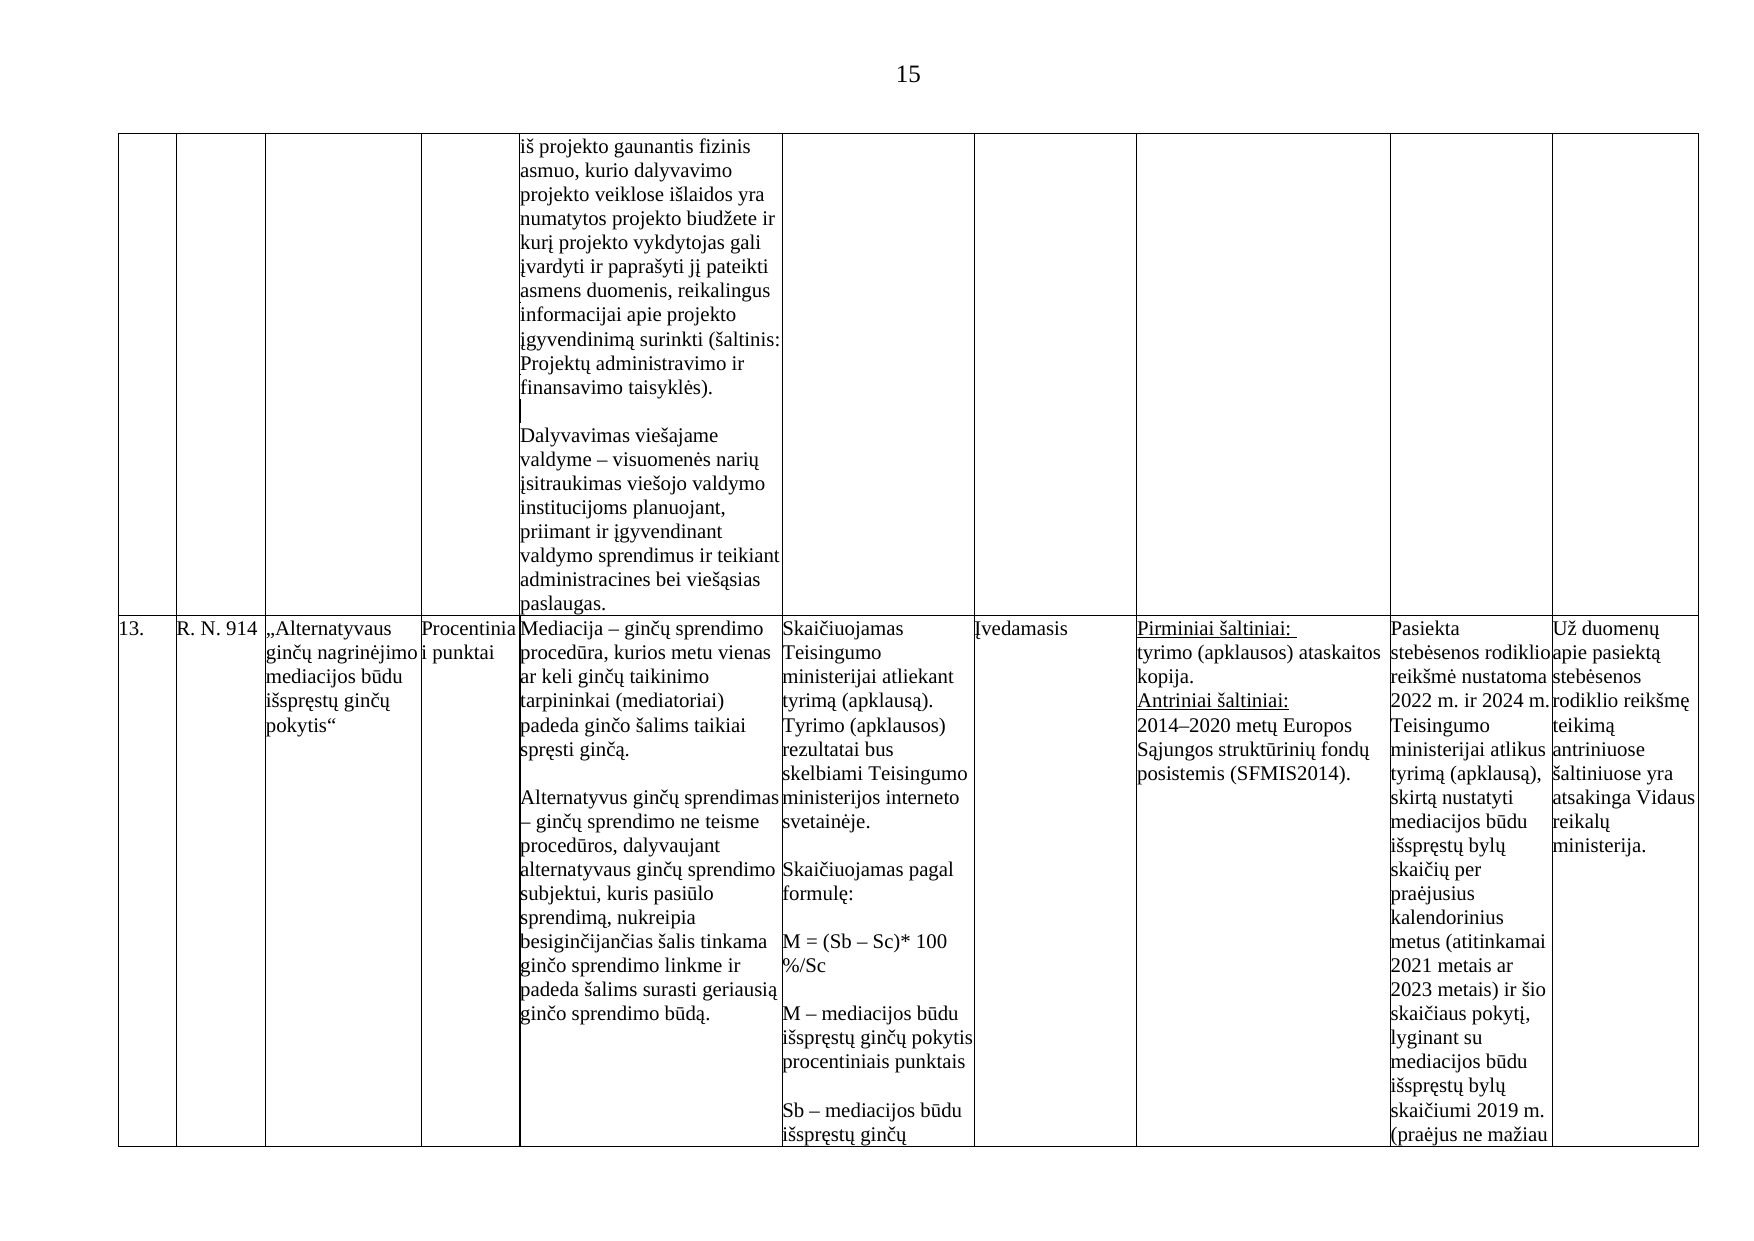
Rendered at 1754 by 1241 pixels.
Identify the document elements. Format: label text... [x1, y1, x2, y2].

table_cell [422, 134, 519, 615]
table_cell [1553, 134, 1698, 615]
table_cell Pirminiai šaltiniai: tyrimo (apklausos) ataskaitos kopija. Antriniai šaltiniai: 2014–2020 metų Europos Sąjungos struktūrinių fondų posistemis (SFMIS2014). [1137, 616, 1390, 1146]
table_cell [177, 134, 265, 615]
table_cell Už duomenų apie pasiektą stebėsenos rodiklio reikšmę teikimą antriniuose šaltiniuose yra atsakinga Vidaus reikalų ministerija. [1553, 616, 1698, 1146]
table_cell [1391, 134, 1552, 615]
table_cell [266, 134, 421, 615]
table_cell [1137, 134, 1390, 615]
table_cell Įvedamasis [975, 616, 1136, 1146]
table_cell Mediacija – ginčų sprendimo procedūra, kurios metu vienas ar keli ginčų taikinimo tarpininkai (mediatoriai) padeda ginčo šalims taikiai spręsti ginčą. Alternatyvus ginčų sprendimas – ginčų sprendimo ne teisme procedūros, dalyvaujant alternatyvaus ginčų sprendimo subjektui, kuris pasiūlo sprendimą, nukreipia besiginčijančias šalis tinkama ginčo sprendimo linkme ir padeda šalims surasti geriausią ginčo sprendimo būdą. [521, 616, 782, 1146]
table_cell [119, 134, 176, 615]
table_cell [783, 134, 974, 615]
table_cell [975, 134, 1136, 615]
table_cell Pasiekta stebėsenos rodiklio reikšmė nustatoma 2022 m. ir 2024 m. Teisingumo ministerijai atlikus tyrimą (apklausą), skirtą nustatyti mediacijos būdu išspręstų bylų skaičių per praėjusius kalendorinius metus (atitinkamai 2021 metais ar 2023 metais) ir šio skaičiaus pokytį, lyginant su mediacijos būdu išspręstų bylų skaičiumi 2019 m. (praėjus ne mažiau [1391, 616, 1552, 1146]
table_cell Procentiniai punktai [422, 616, 519, 1146]
table_cell R. N. 914 [177, 616, 265, 1146]
table_cell Skaičiuojamas Teisingumo ministerijai atliekant tyrimą (apklausą). Tyrimo (apklausos) rezultatai bus skelbiami Teisingumo ministerijos interneto svetainėje. Skaičiuojamas pagal formulę: M = (Sb – Sc)* 100 %/Sc M – mediacijos būdu išspręstų ginčų pokytis procentiniais punktais Sb – mediacijos būdu išspręstų ginčų [783, 616, 974, 1146]
table_cell iš projekto gaunantis fizinis asmuo, kurio dalyvavimo projekto veiklose išlaidos yra numatytos projekto biudžete ir kurį projekto vykdytojas gali įvardyti ir paprašyti jį pateikti asmens duomenis, reikalingus informacijai apie projekto įgyvendinimą surinkti (šaltinis: Projektų administravimo ir finansavimo taisyklės). Dalyvavimas viešajame valdyme – visuomenės narių įsitraukimas viešojo valdymo institucijoms planuojant, priimant ir įgyvendinant valdymo sprendimus ir teikiant administracines bei viešąsias paslaugas. [521, 134, 782, 615]
table_cell 13. [119, 616, 176, 1146]
table_cell „Alternatyvaus ginčų nagrinėjimo mediacijos būdu išspręstų ginčų pokytis“ [266, 616, 421, 1146]
